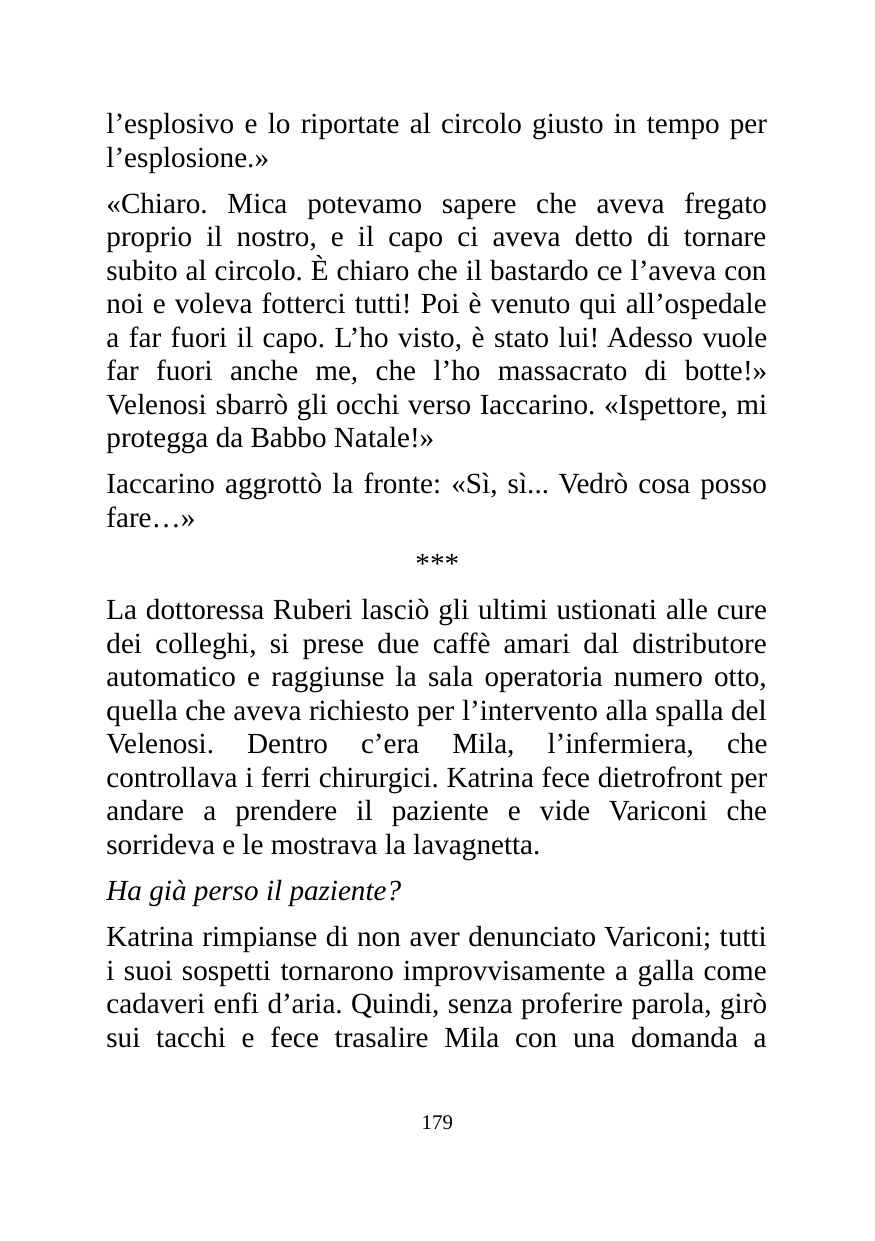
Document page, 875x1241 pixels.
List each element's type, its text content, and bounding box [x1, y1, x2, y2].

text Katrina rimpianse di non aver denunciato Variconi; tutti i suoi sospetti tornarono improvvisamente a galla come cadaveri enfi d’aria. Quindi, senza proferire parola, girò sui tacchi e fece trasalire Mila con una domanda a [106, 919, 768, 1053]
text La dottoressa Ruberi lasciò gli ultimi ustionati alle cure dei colleghi, si prese due caffè amari dal distributore automatico e raggiunse la sala operatoria numero otto, quella che aveva richiesto per l’intervento alla spalla del Velenosi. Dentro c’era Mila, l’infermiera, che controllava i ferri chirurgici. Katrina fece dietrofront per andare a prendere il paziente e vide Variconi che sorrideva e le mostrava la lavagnetta. [106, 592, 768, 861]
text *** [106, 546, 768, 580]
text «Chiaro. Mica potevamo sapere che aveva fregato proprio il nostro, e il capo ci aveva detto di tornare subito al circolo. È chiaro che il bastardo ce l’aveva con noi e voleva fotterci tutti! Poi è venuto qui all’ospedale a far fuori il capo. L’ho visto, è stato lui! Adesso vuole far fuori anche me, che l’ho massacrato di botte!» Velenosi sbarrò gli occhi verso Iaccarino. «Ispettore, mi protegga da Babbo Natale!» [106, 186, 768, 454]
text Ha già perso il paziente? [106, 873, 768, 907]
text l’esplosivo e lo riportate al circolo giusto in tempo per l’esplosione.» [106, 106, 768, 173]
text Iaccarino aggrottò la fronte: «Sì, sì... Vedrò cosa posso fare…» [106, 467, 768, 534]
